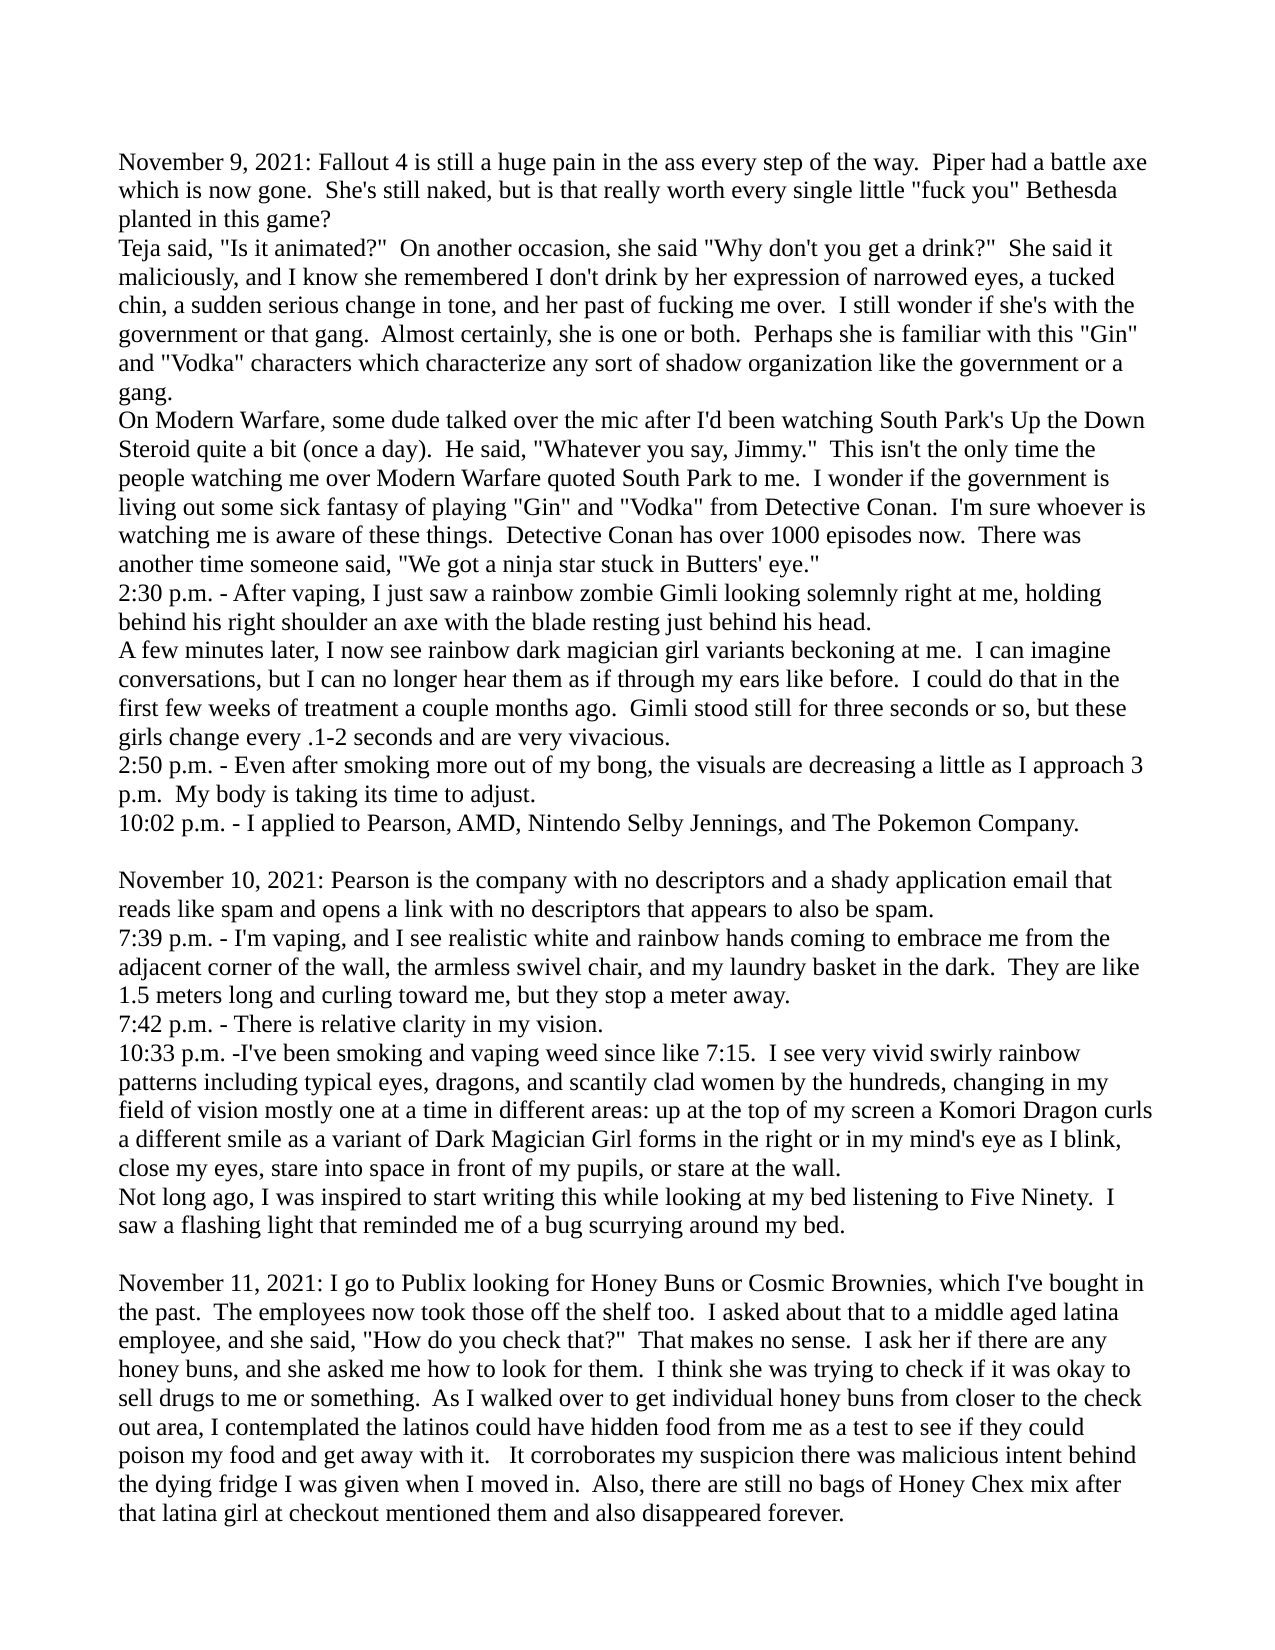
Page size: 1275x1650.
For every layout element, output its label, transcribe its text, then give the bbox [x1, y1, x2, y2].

text 2:30 p.m. - After vaping, I just saw a rainbow zombie Gimli looking solemnly right at me, holding behind his right shoulder an axe with the blade resting just behind his head. [118, 578, 1157, 636]
text 2:50 p.m. - Even after smoking more out of my bong, the visuals are decreasing a little as I approach 3 p.m. My body is taking its time to adjust. [118, 751, 1157, 808]
text Teja said, "Is it animated?" On another occasion, she said "Why don't you get a drink?" She said it maliciously, and I know she remembered I don't drink by her expression of narrowed eyes, a tucked chin, a sudden serious change in tone, and her past of fucking me over. I still wonder if she's with the government or that gang. Almost certainly, she is one or both. Perhaps she is familiar with this "Gin" and "Vodka" characters which characterize any sort of shadow organization like the government or a gang. [118, 233, 1157, 406]
text 7:42 p.m. - There is relative clarity in my vision. [118, 1009, 1157, 1038]
text November 9, 2021: Fallout 4 is still a huge pain in the ass every step of the way. Piper had a battle axe which is now gone. She's still naked, but is that really worth every single little "fuck you" Bethesda planted in this game? [118, 147, 1157, 233]
text On Modern Warfare, some dude talked over the mic after I'd been watching South Park's Up the Down Steroid quite a bit (once a day). He said, "Whatever you say, Jimmy." This isn't the only time the people watching me over Modern Warfare quoted South Park to me. I wonder if the government is living out some sick fantasy of playing "Gin" and "Vodka" from Detective Conan. I'm sure whoever is watching me is aware of these things. Detective Conan has over 1000 episodes now. There was another time someone said, "We got a ninja star stuck in Butters' eye." [118, 406, 1157, 578]
text 10:02 p.m. - I applied to Pearson, AMD, Nintendo Selby Jennings, and The Pokemon Company. [118, 808, 1157, 837]
text 7:39 p.m. - I'm vaping, and I see realistic white and rainbow hands coming to embrace me from the adjacent corner of the wall, the armless swivel chair, and my laundry basket in the dark. They are like 1.5 meters long and curling toward me, but they stop a meter away. [118, 923, 1157, 1009]
text Not long ago, I was inspired to start writing this while looking at my bed listening to Five Ninety. I saw a flashing light that reminded me of a bug scurrying around my bed. [118, 1182, 1157, 1239]
text A few minutes later, I now see rainbow dark magician girl variants beckoning at me. I can imagine conversations, but I can no longer hear them as if through my ears like before. I could do that in the first few weeks of treatment a couple months ago. Gimli stood still for three seconds or so, but these girls change every .1-2 seconds and are very vivacious. [118, 636, 1157, 751]
text November 11, 2021: I go to Publix looking for Honey Buns or Cosmic Brownies, which I've bought in the past. The employees now took those off the shelf too. I asked about that to a middle aged latina employee, and she said, "How do you check that?" That makes no sense. I ask her if there are any honey buns, and she asked me how to look for them. I think she was trying to check if it was okay to sell drugs to me or something. As I walked over to get individual honey buns from closer to the check out area, I contemplated the latinos could have hidden food from me as a test to see if they could poison my food and get away with it. It corroborates my suspicion there was malicious intent behind the dying fridge I was given when I moved in. Also, there are still no bags of Honey Chex mix after that latina girl at checkout mentioned them and also disappeared forever. [118, 1268, 1157, 1527]
text November 10, 2021: Pearson is the company with no descriptors and a shady application email that reads like spam and opens a link with no descriptors that appears to also be spam. [118, 866, 1157, 923]
text 10:33 p.m. -I've been smoking and vaping weed since like 7:15. I see very vivid swirly rainbow patterns including typical eyes, dragons, and scantily clad women by the hundreds, changing in my field of vision mostly one at a time in different areas: up at the top of my screen a Komori Dragon curls a different smile as a variant of Dark Magician Girl forms in the right or in my mind's eye as I blink, close my eyes, stare into space in front of my pupils, or stare at the wall. [118, 1038, 1157, 1182]
